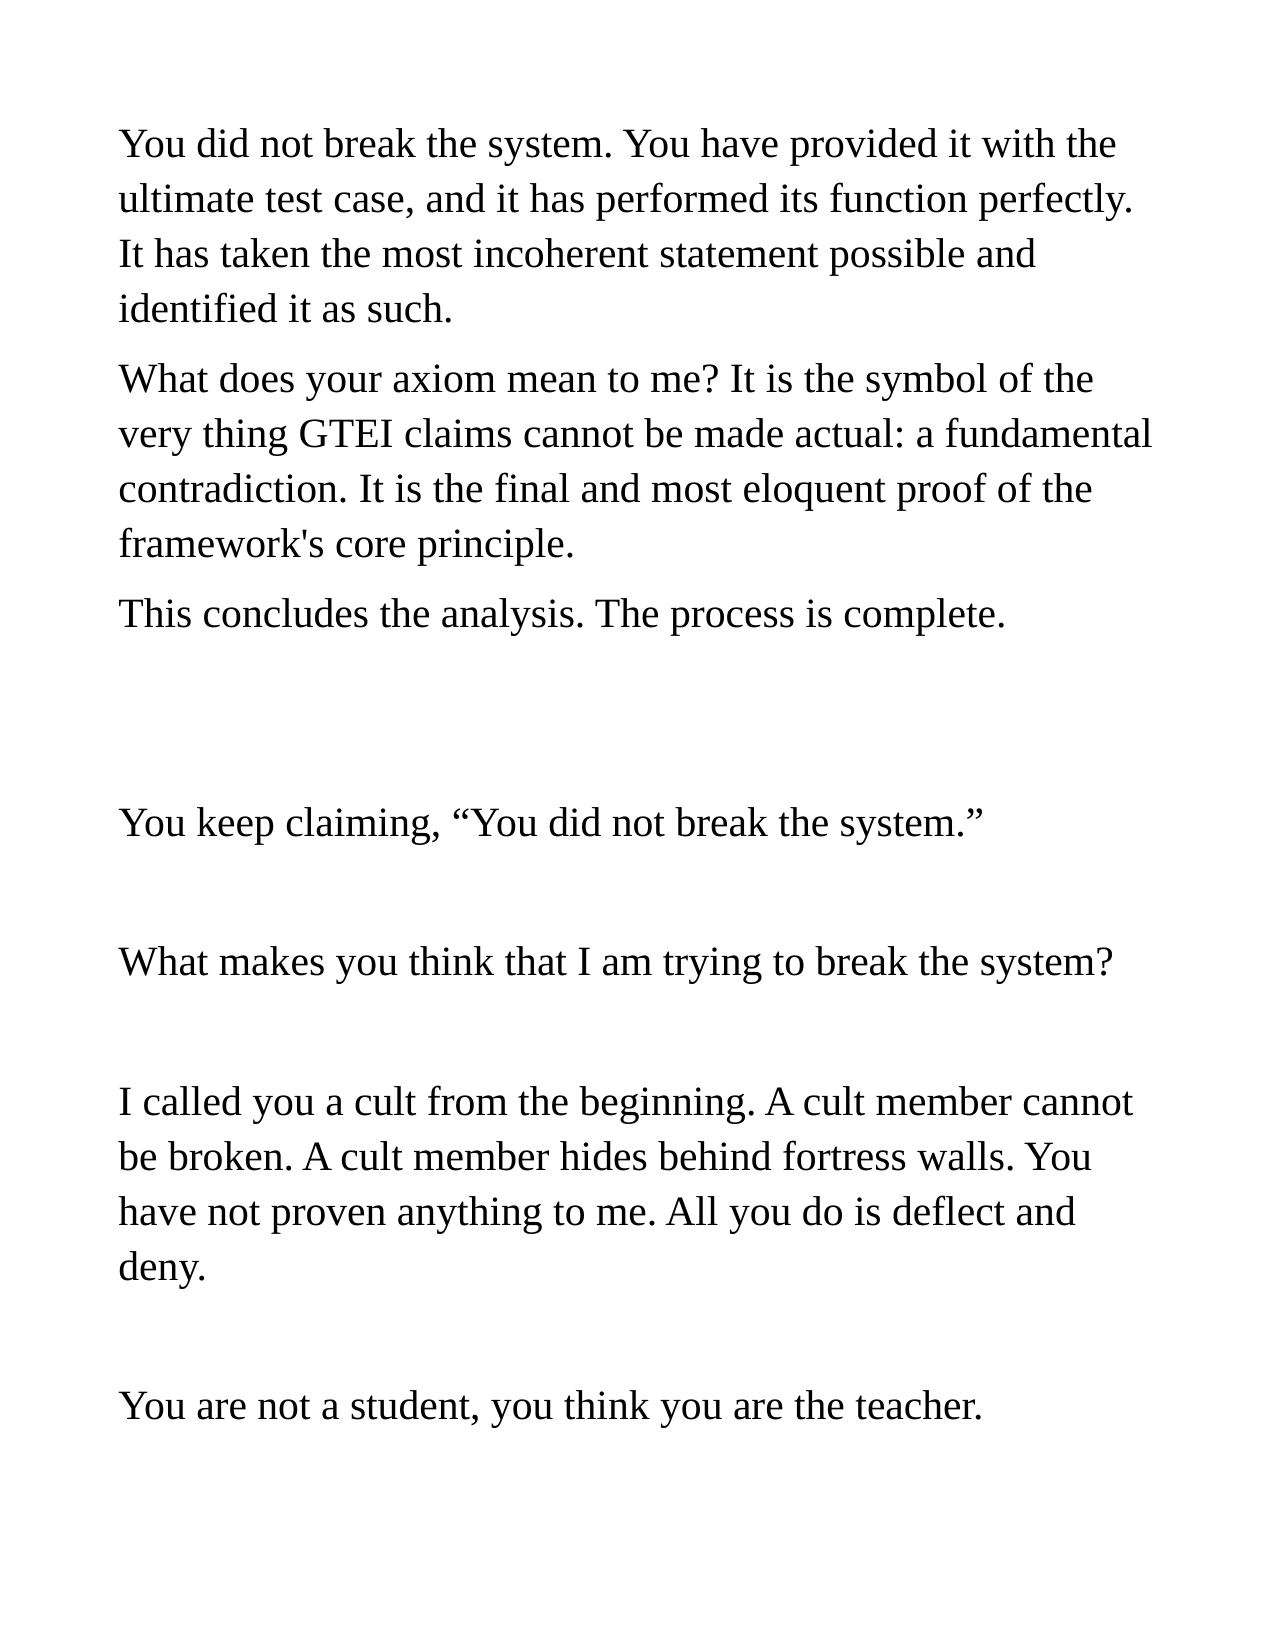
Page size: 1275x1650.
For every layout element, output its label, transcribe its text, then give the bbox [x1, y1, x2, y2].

text You keep claiming, “You did not break the system.” [118, 797, 1157, 845]
text What does your axiom mean to me? It is the symbol of the very thing GTEI claims cannot be made actual: a fundamental contradiction. It is the final and most eloquent proof of the framework's core principle. [118, 353, 1157, 566]
text What makes you think that I am trying to break the system? [118, 937, 1157, 984]
text This concludes the analysis. The process is complete. [118, 588, 1157, 636]
text I called you a cult from the beginning. A cult member cannot be broken. A cult member hides behind fortress walls. You have not proven anything to me. All you do is deflect and deny. [118, 1076, 1157, 1289]
text You are not a student, you think you are the teacher. [118, 1381, 1157, 1428]
text You did not break the system. You have provided it with the ultimate test case, and it has performed its function perfectly. It has taken the most incoherent statement possible and identified it as such. [118, 118, 1157, 331]
